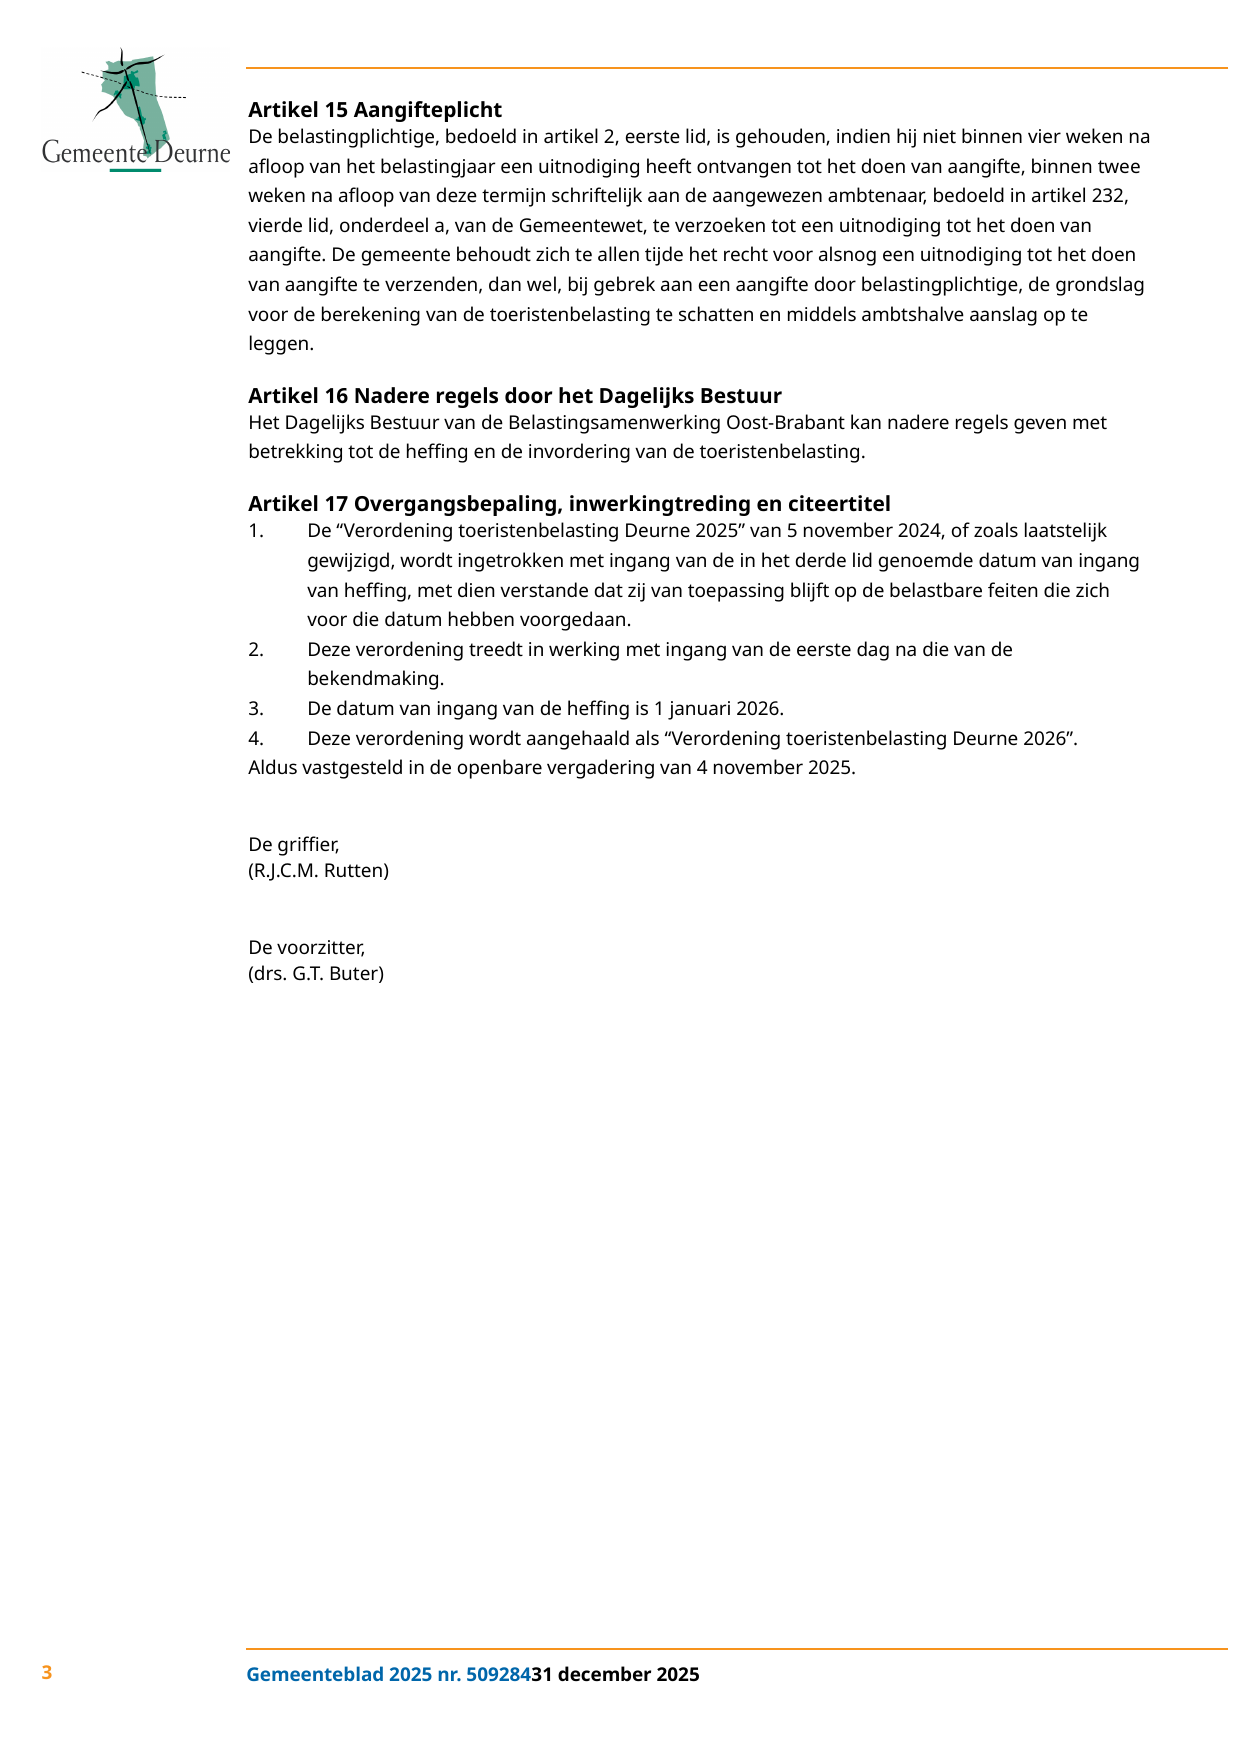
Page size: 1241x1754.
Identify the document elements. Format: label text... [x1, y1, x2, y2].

text De griffier, [248, 831, 1152, 857]
text Aldus vastgesteld in de openbare vergadering van 4 november 2025. [248, 754, 1152, 780]
text Artikel 17 Overgangsbepaling, inwerkingtreding en citeertitel [248, 489, 1152, 518]
text Artikel 15 Aangifteplicht [248, 95, 1152, 123]
text (drs. G.T. Buter) [248, 960, 1152, 986]
text De belastingplichtige, bedoeld in artikel 2, eerste lid, is gehouden, indien hij niet binnen vier weken na afloop van het belastingjaar een uitnodiging heeft ontvangen tot het doen van aangifte, binnen twee weken na afloop van deze termijn schriftelijk aan de aangewezen ambtenaar, bedoeld in artikel 232, vierde lid, onderdeel a, van de Gemeentewet, te verzoeken tot een uitnodiging tot het doen van aangifte. De gemeente behoudt zich te allen tijde het recht voor alsnog een uitnodiging tot het doen van aangifte te verzenden, dan wel, bij gebrek aan een aangifte door belastingplichtige, de grondslag voor de berekening van de toeristenbelasting te schatten en middels ambtshalve aanslag op te leggen. [248, 123, 1152, 356]
list De “Verordening toeristenbelasting Deurne 2025” van 5 november 2024, of zoals laatstelijk gewijzigd, wordt ingetrokken met ingang van de in het derde lid genoemde datum van ingang van heffing, met dien verstande dat zij van toepassing blijft op de belastbare feiten die zich voor die datum hebben voorgedaan. [248, 518, 1152, 632]
text De voorzitter, [248, 934, 1152, 960]
text Het Dagelijks Bestuur van de Belastingsamenwerking Oost-Brabant kan nadere regels geven met betrekking tot de heffing en de invordering van de toeristenbelasting. [248, 409, 1152, 464]
list Deze verordening wordt aangehaald als “Verordening toeristenbelasting Deurne 2026”. [248, 725, 1152, 750]
text (R.J.C.M. Rutten) [248, 857, 1152, 883]
text Artikel 16 Nadere regels door het Dagelijks Bestuur [248, 381, 1152, 409]
picture [41, 47, 231, 172]
list De datum van ingang van de heffing is 1 januari 2026. [248, 695, 1152, 721]
list Deze verordening treedt in werking met ingang van de eerste dag na die van de bekendmaking. [248, 636, 1152, 691]
